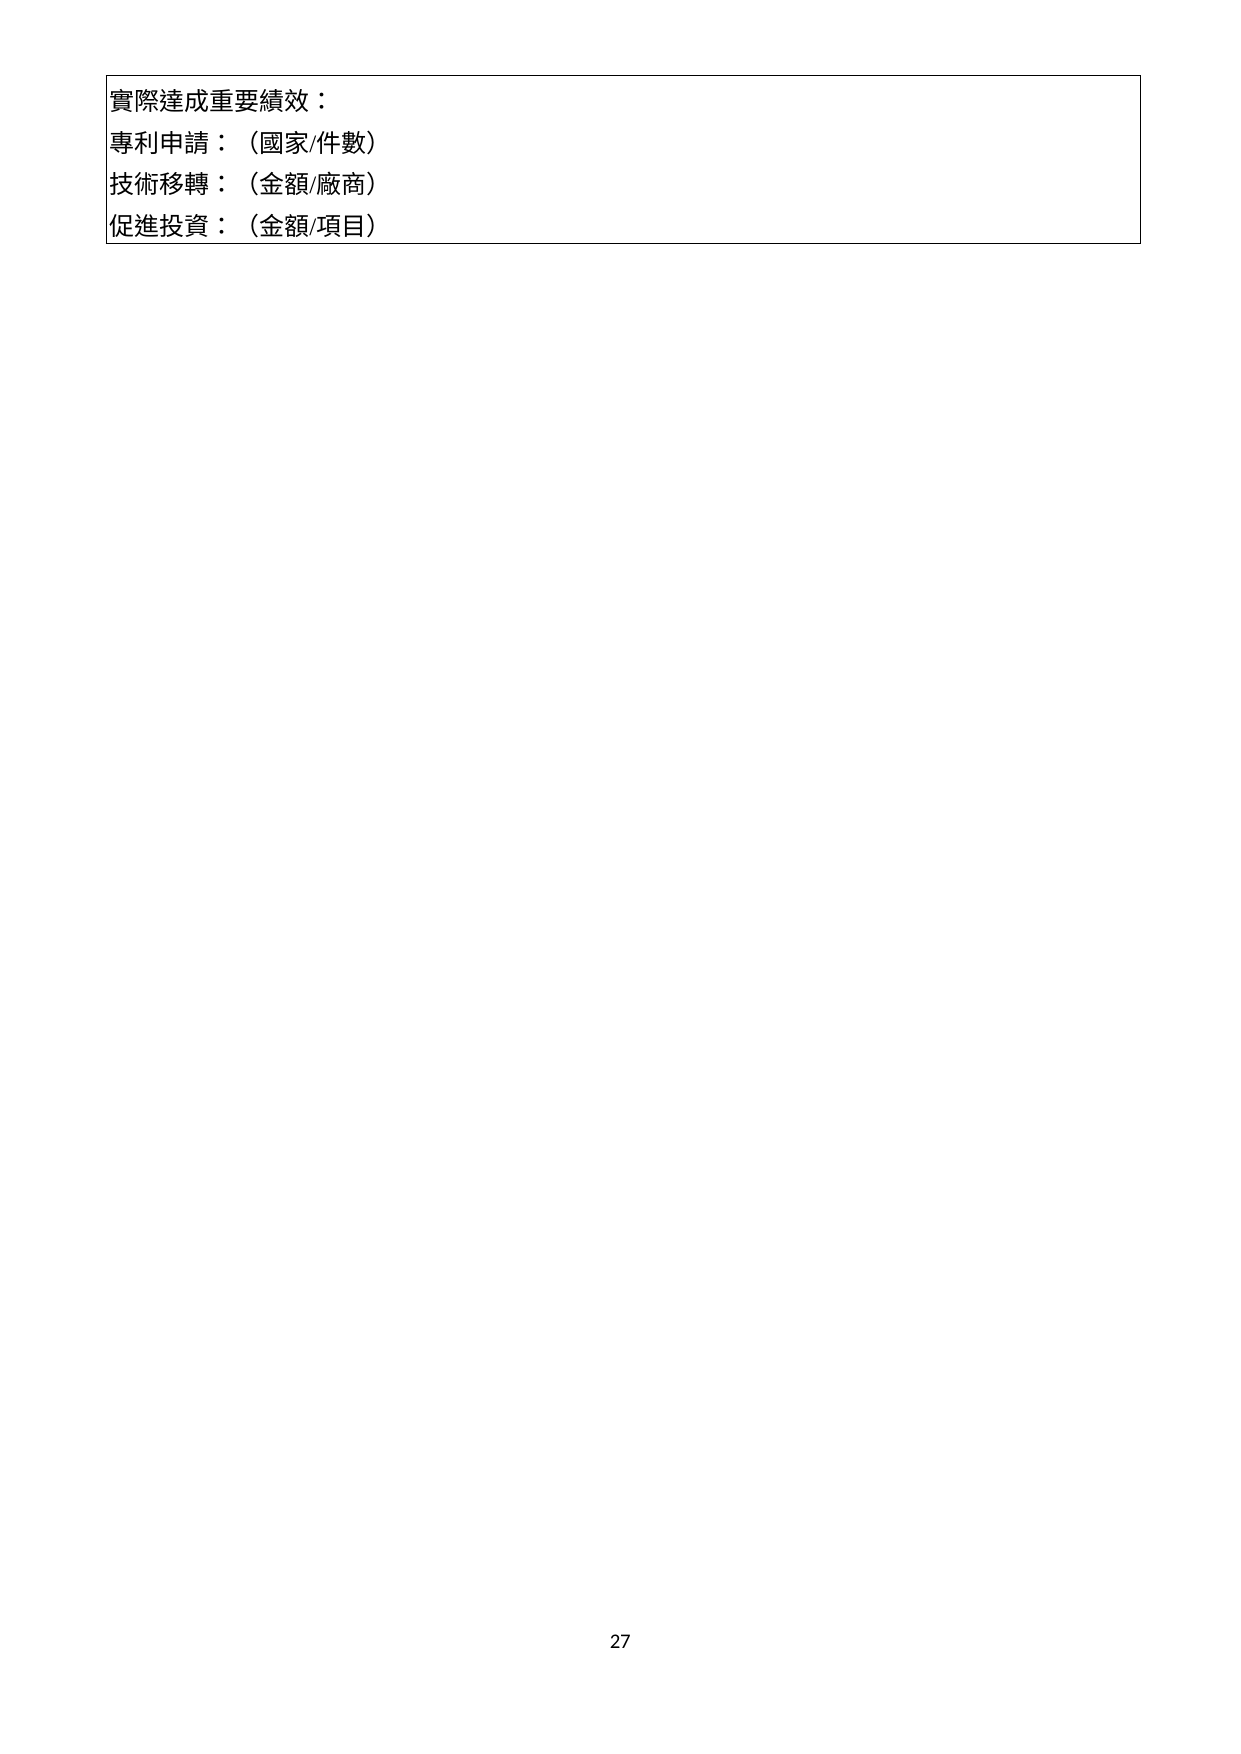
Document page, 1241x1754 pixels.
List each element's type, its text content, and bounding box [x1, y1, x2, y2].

table_cell 實際達成重要績效： 專利申請：（國家/件數） 技術移轉：（金額/廠商） 促進投資：（金額/項目） [107, 76, 1140, 243]
